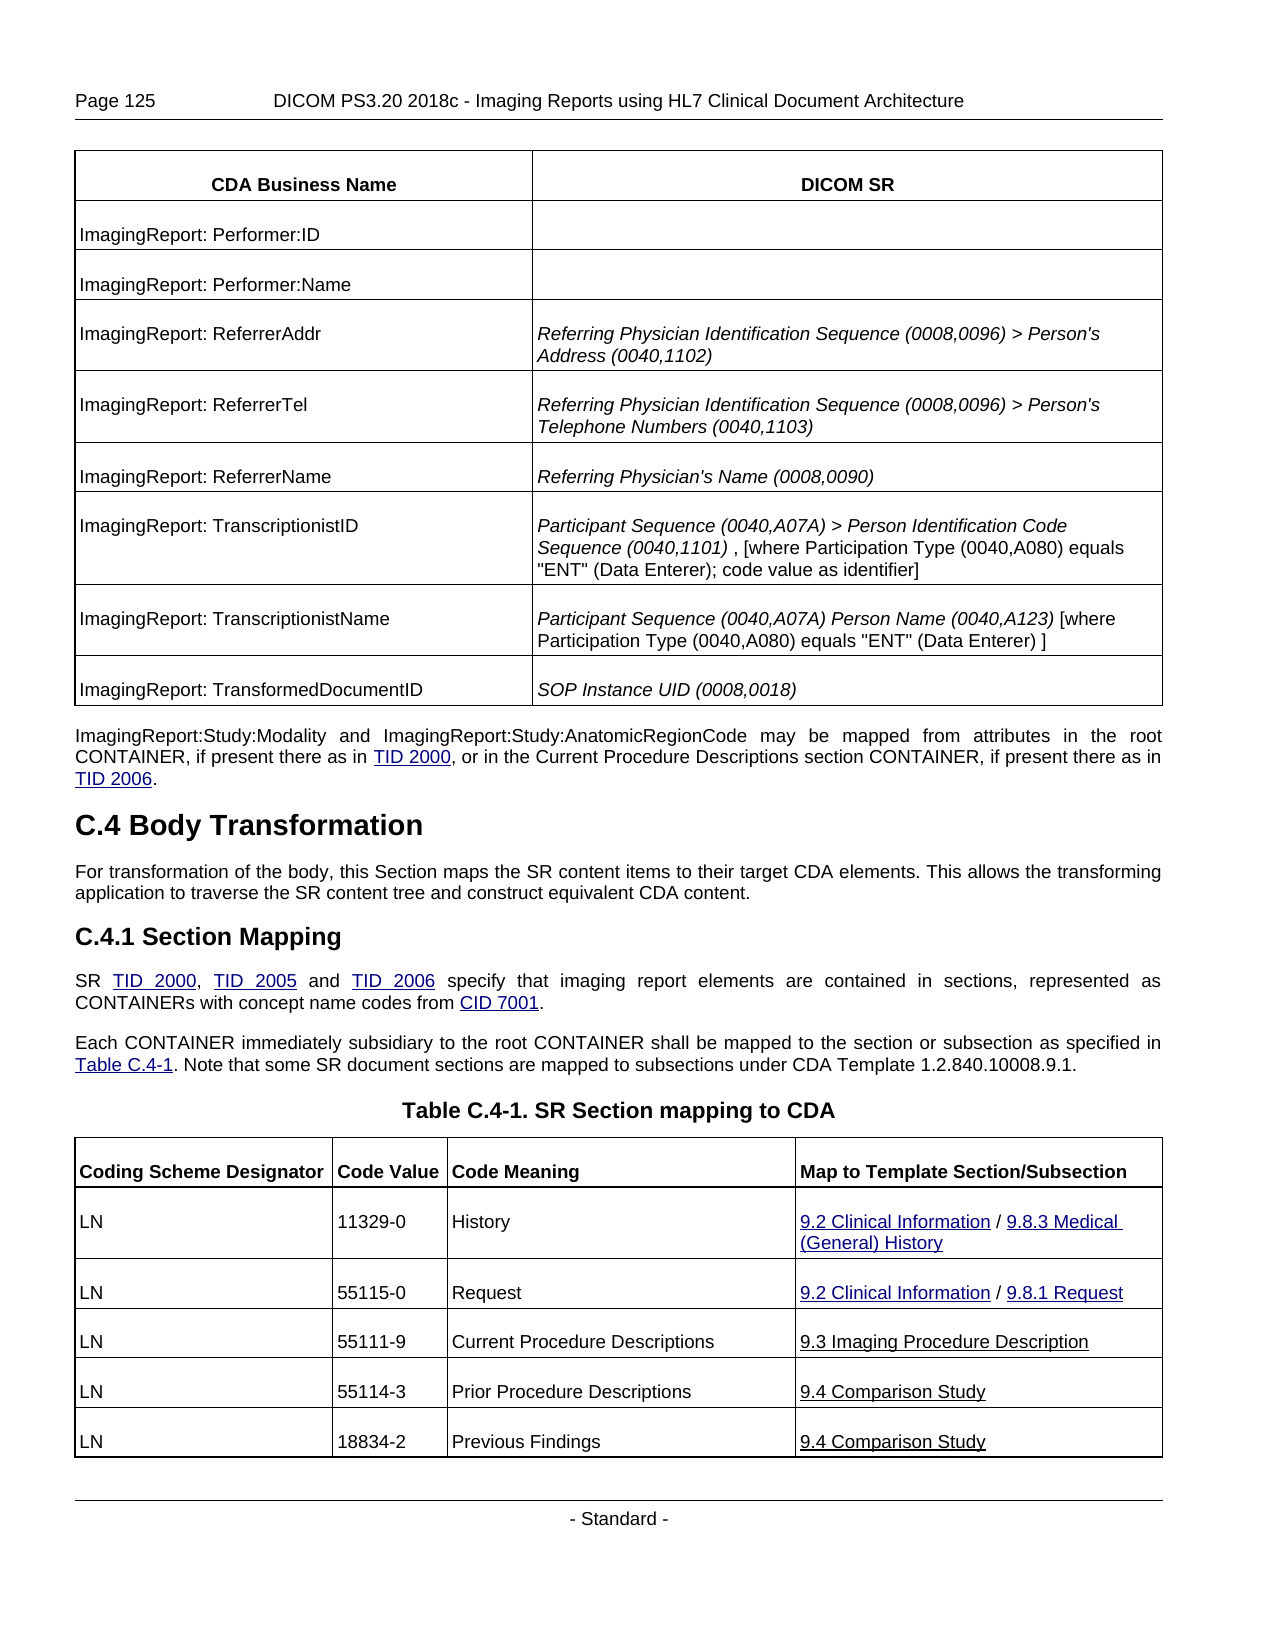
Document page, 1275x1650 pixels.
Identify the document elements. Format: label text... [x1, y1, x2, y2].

text C.4 Body Transformation [75, 808, 1162, 842]
table_header Code Meaning [448, 1138, 795, 1186]
table_cell Previous Findings [448, 1408, 795, 1456]
table_cell ImagingReport: ReferrerTel [76, 371, 532, 442]
table_cell ImagingReport: TranscriptionistID [76, 492, 532, 584]
table_cell [533, 201, 1162, 249]
table_header DICOM SR [533, 151, 1162, 200]
table_cell ImagingReport: TranscriptionistName [76, 585, 532, 655]
text C.4.1 Section Mapping [75, 922, 1162, 951]
text ImagingReport:Study:Modality and ImagingReport:Study:AnatomicRegionCode may be mapped from attributes in the root CONTAINER, if present there as in TID 2000, or in the Current Procedure Descriptions section CONTAINER, if present there as in TID 2006. [75, 725, 1162, 789]
table_cell LN [76, 1408, 332, 1456]
table_cell History [448, 1188, 795, 1258]
text For transformation of the body, this Section maps the SR content items to their target CDA elements. This allows the transforming application to traverse the SR content tree and construct equivalent CDA content. [75, 861, 1162, 904]
table_header Map to Template Section/Subsection [796, 1138, 1162, 1186]
table_cell ImagingReport: ReferrerAddr [76, 300, 532, 370]
table_cell LN [76, 1309, 332, 1357]
table_cell LN [76, 1259, 332, 1307]
table_cell Participant Sequence (0040,A07A) Person Name (0040,A123) [where Participation Type (0040,A080) equals "ENT" (Data Enterer) ] [533, 585, 1162, 655]
table_cell LN [76, 1358, 332, 1407]
table_cell Current Procedure Descriptions [448, 1309, 795, 1357]
table_cell Request [448, 1259, 795, 1307]
table_header CDA Business Name [76, 151, 532, 200]
table_cell 55115-0 [333, 1259, 447, 1307]
table_cell 18834-2 [333, 1408, 447, 1456]
text Each CONTAINER immediately subsidiary to the root CONTAINER shall be mapped to the section or subsection as specified in Table C.4-1. Note that some SR document sections are mapped to subsections under CDA Template 1.2.840.10008.9.1. [75, 1032, 1162, 1075]
text Table C.4-1. SR Section mapping to CDA [75, 1097, 1162, 1123]
table_cell SOP Instance UID (0008,0018) [533, 656, 1162, 705]
table_cell ImagingReport: TransformedDocumentID [76, 656, 532, 705]
table_cell 55114-3 [333, 1358, 447, 1407]
table_cell LN [76, 1188, 332, 1258]
table_cell Referring Physician Identification Sequence (0008,0096) > Person's Telephone Numbers (0040,1103) [533, 371, 1162, 442]
table_cell ImagingReport: Performer:ID [76, 201, 532, 249]
table_cell 9.4 Comparison Study [796, 1408, 1162, 1456]
table_cell Participant Sequence (0040,A07A) > Person Identification Code Sequence (0040,1101) , [where Participation Type (0040,A080) equals "ENT" (Data Enterer); code value as identifier] [533, 492, 1162, 584]
table_cell ImagingReport: ReferrerName [76, 443, 532, 491]
table_cell 55111-9 [333, 1309, 447, 1357]
table_cell 9.3 Imaging Procedure Description [796, 1309, 1162, 1357]
table_cell 9.4 Comparison Study [796, 1358, 1162, 1407]
table_cell Prior Procedure Descriptions [448, 1358, 795, 1407]
table_cell ImagingReport: Performer:Name [76, 250, 532, 299]
table_header Code Value [333, 1138, 447, 1186]
table_cell Referring Physician Identification Sequence (0008,0096) > Person's Address (0040,1102) [533, 300, 1162, 370]
table_cell [533, 250, 1162, 299]
table_cell Referring Physician's Name (0008,0090) [533, 443, 1162, 491]
table_cell 9.2 Clinical Information / 9.8.1 Request [796, 1259, 1162, 1307]
text SR TID 2000, TID 2005 and TID 2006 specify that imaging report elements are contained in sections, represented as CONTAINERs with concept name codes from CID 7001. [75, 970, 1162, 1013]
table_header Coding Scheme Designator [76, 1138, 332, 1186]
table_cell 9.2 Clinical Information / 9.8.3 Medical (General) History [796, 1188, 1162, 1258]
table_cell 11329-0 [333, 1188, 447, 1258]
